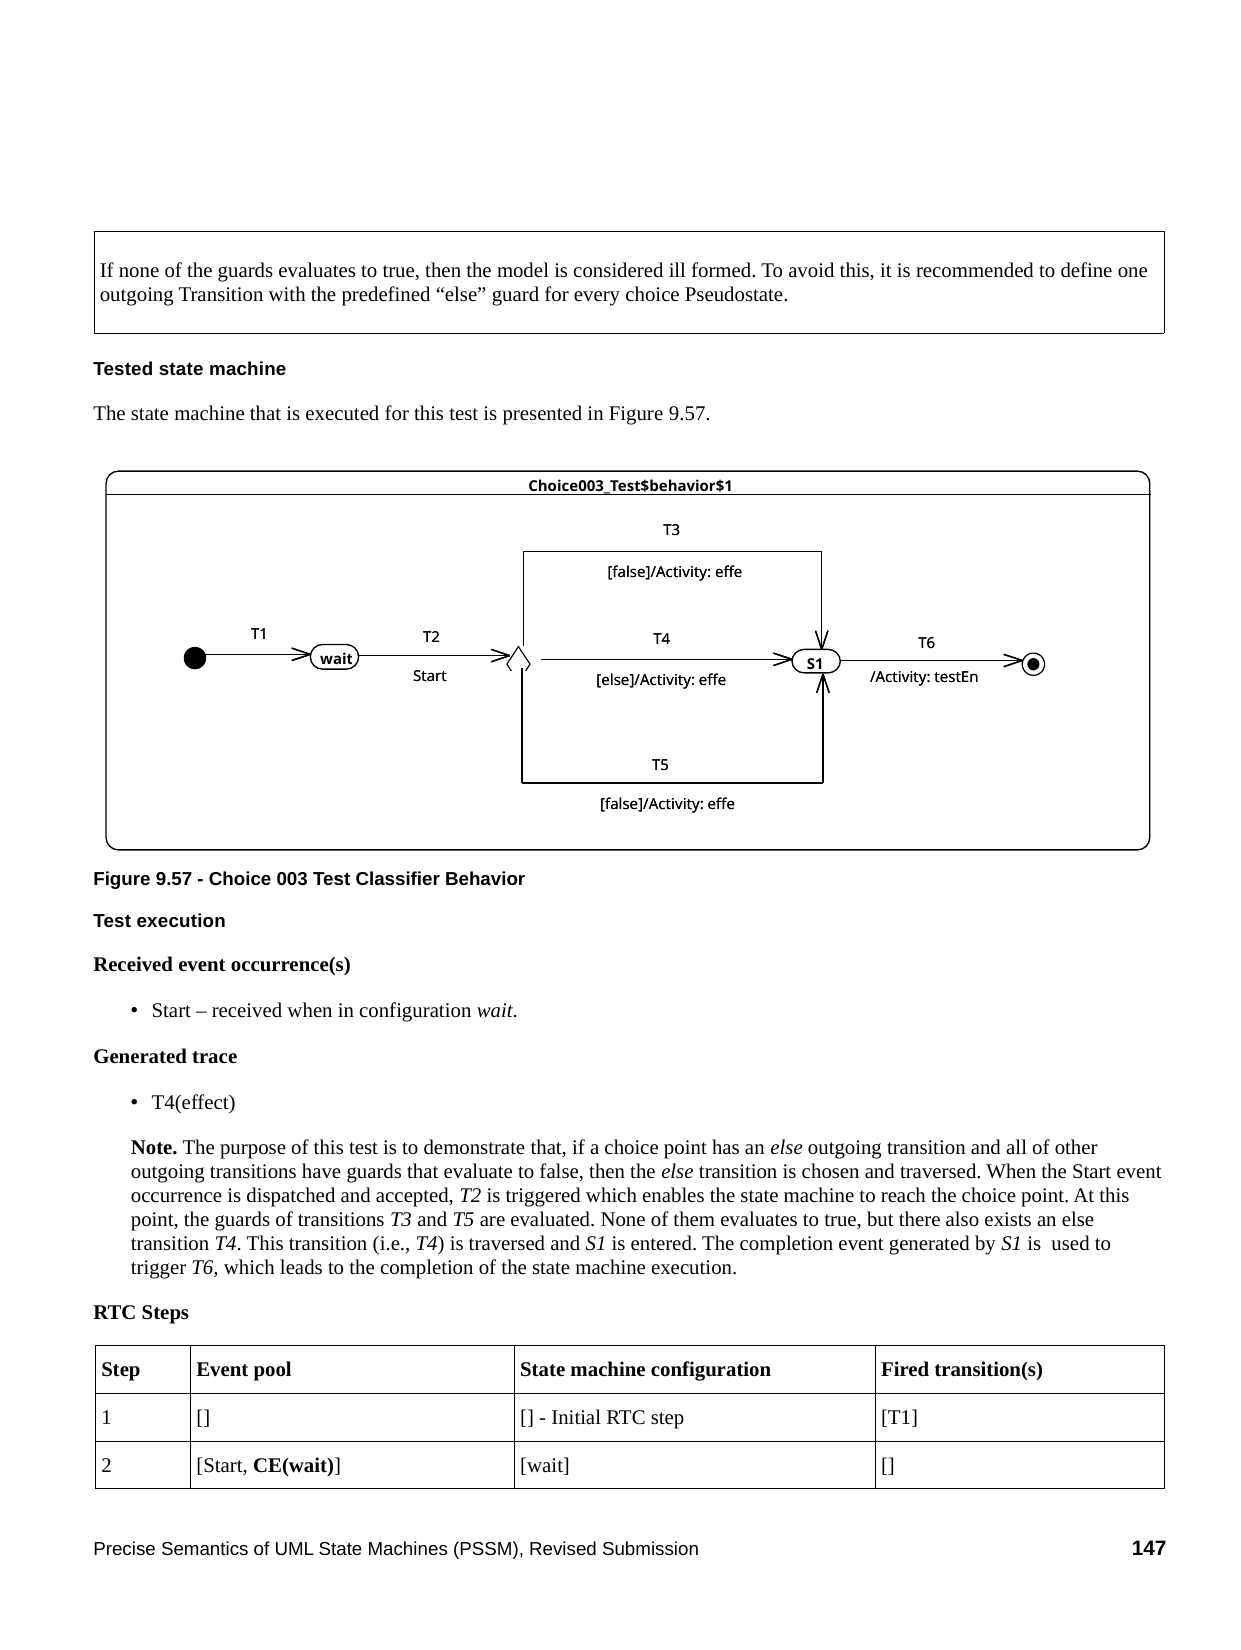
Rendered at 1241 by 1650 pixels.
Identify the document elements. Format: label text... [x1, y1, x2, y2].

table_cell [T1] [876, 1394, 1164, 1441]
text Generated trace [93, 1043, 1164, 1068]
table_header Fired transition(s) [876, 1346, 1164, 1393]
list Start – received when in configuration wait. [131, 997, 1164, 1022]
list T4(effect) [131, 1089, 1164, 1114]
table_cell [wait] [515, 1442, 875, 1488]
table_cell If none of the guards evaluates to true, then the model is considered ill formed. To avoid this, it is recommended to define one outgoing Transition with the predefined “else” guard for every choice Pseudostate. [95, 232, 1164, 333]
text RTC Steps [93, 1300, 1164, 1324]
table_cell 1 [96, 1394, 190, 1441]
subtitle Test execution [93, 889, 1164, 931]
table_header Step [96, 1346, 190, 1393]
table_cell [] [876, 1442, 1164, 1488]
text Figure 9.57 - Choice 003 Test Classifier Behavior [93, 458, 1164, 889]
table_cell 2 [96, 1442, 190, 1488]
table_cell [Start, CE(wait)] [191, 1442, 514, 1488]
text Received event occurrence(s) [93, 952, 1164, 976]
text The state machine that is executed for this test is presented in Figure 9.57. [93, 401, 1164, 424]
subtitle Tested state machine [93, 358, 1164, 379]
table_header Event pool [191, 1346, 514, 1393]
table_header State machine configuration [515, 1346, 875, 1393]
table_cell [] [191, 1394, 514, 1441]
subtitle [93, 446, 1164, 458]
text Note. The purpose of this test is to demonstrate that, if a choice point has an else outgoing transition and all of other outgoing transitions have guards that evaluate to false, then the else transition is chosen and traversed. When the Start event occurrence is dispatched and accepted, T2 is triggered which enables the state machine to reach the choice point. At this point, the guards of transitions T3 and T5 are evaluated. None of them evaluates to true, but there also exists an else transition T4. This transition (i.e., T4) is traversed and S1 is entered. The completion event generated by S1 is used to trigger T6, which leads to the completion of the state machine execution. [131, 1135, 1164, 1279]
table_cell [] - Initial RTC step [515, 1394, 875, 1441]
